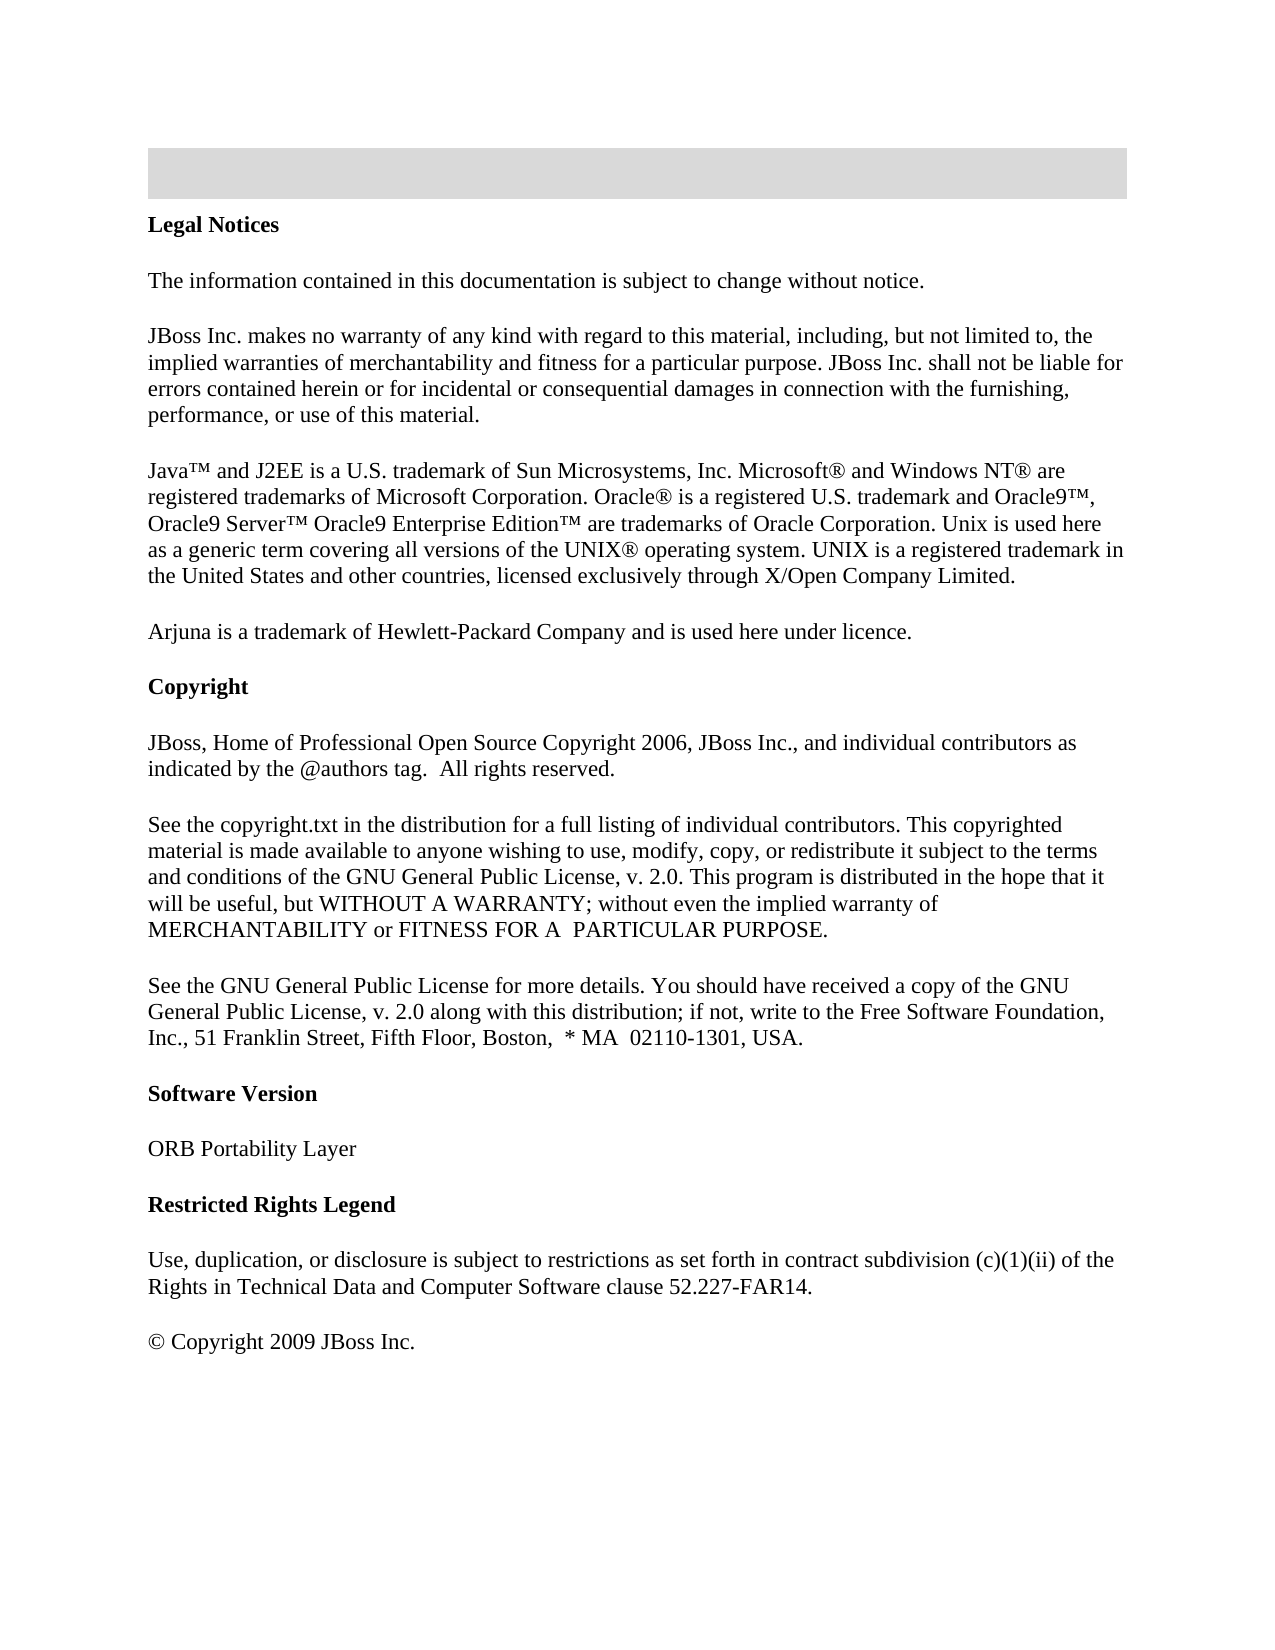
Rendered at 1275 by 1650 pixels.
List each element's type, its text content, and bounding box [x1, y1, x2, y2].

text © Copyright 2009 JBoss Inc. [148, 1328, 1127, 1355]
text Copyright [148, 673, 1127, 700]
text Software Version [148, 1080, 1127, 1106]
text Use, duplication, or disclosure is subject to restrictions as set forth in contract subdivision (c)(1)(ii) of the Rights in Technical Data and Computer Software clause 52.227-FAR14. [148, 1246, 1127, 1299]
text Java™ and J2EE is a U.S. trademark of Sun Microsystems, Inc. Microsoft® and Windows NT® are registered trademarks of Microsoft Corporation. Oracle® is a registered U.S. trademark and Oracle9™, Oracle9 Server™ Oracle9 Enterprise Edition™ are trademarks of Oracle Corporation. Unix is used here as a generic term covering all versions of the UNIX® operating system. UNIX is a registered trademark in the United States and other countries, licensed exclusively through X/Open Company Limited. [148, 457, 1127, 589]
text JBoss, Home of Professional Open Source Copyright 2006, JBoss Inc., and individual contributors as indicated by the @authors tag. All rights reserved. [148, 729, 1127, 782]
text The information contained in this documentation is subject to change without notice. [148, 267, 1127, 293]
text See the GNU General Public License for more details. You should have received a copy of the GNU General Public License, v. 2.0 along with this distribution; if not, write to the Free Software Foundation, Inc., 51 Franklin Street, Fifth Floor, Boston, * MA 02110-1301, USA. [148, 972, 1127, 1051]
text Legal Notices [148, 211, 1127, 238]
text See the copyright.txt in the distribution for a full listing of individual contributors. This copyrighted material is made available to anyone wishing to use, modify, copy, or redistribute it subject to the terms and conditions of the GNU General Public License, v. 2.0. This program is distributed in the hope that it will be useful, but WITHOUT A WARRANTY; without even the implied warranty of MERCHANTABILITY or FITNESS FOR A PARTICULAR PURPOSE. [148, 811, 1127, 942]
text Arjuna is a trademark of Hewlett-Packard Company and is used here under licence. [148, 618, 1127, 644]
text ORB Portability Layer [148, 1135, 1127, 1162]
text JBoss Inc. makes no warranty of any kind with regard to this material, including, but not limited to, the implied warranties of merchantability and fitness for a particular purpose. JBoss Inc. shall not be liable for errors contained herein or for incidental or consequential damages in connection with the furnishing, performance, or use of this material. [148, 322, 1127, 428]
text Restricted Rights Legend [148, 1191, 1127, 1217]
